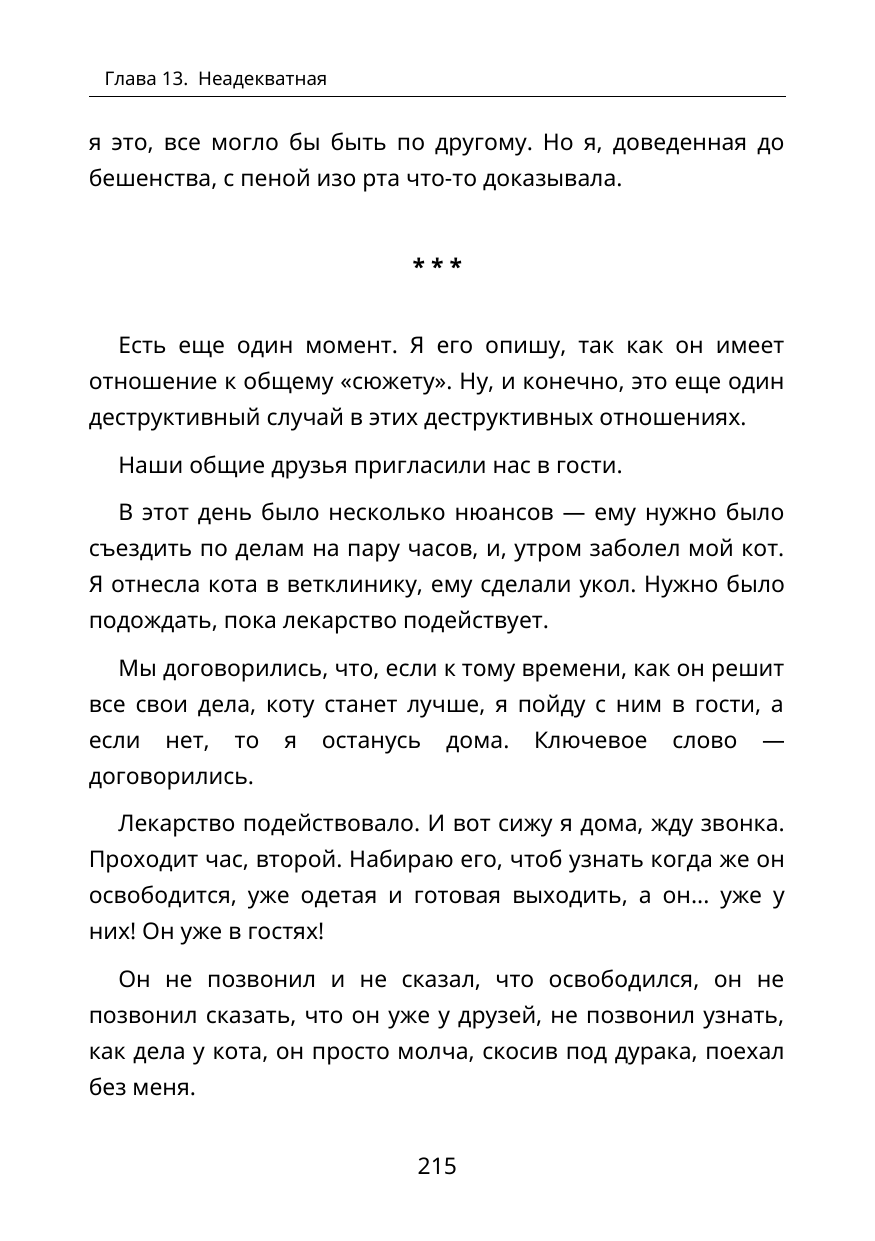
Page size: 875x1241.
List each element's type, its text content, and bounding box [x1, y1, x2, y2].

text Он не позвонил и не сказал, что освободился, он не позвонил сказать, что он уже у друзей, не позвонил узнать, как дела у кота, он просто молча, скосив под дурака, поехал без меня. [88, 963, 786, 1102]
subtitle * * * [88, 251, 786, 283]
text В этот день было несколько нюансов — ему нужно было съездить по делам на пару часов, и, утром заболел мой кот. Я отнесла кота в ветклинику, ему сделали укол. Нужно было подождать, пока лекарство подействует. [88, 496, 786, 635]
text я это, все могло бы быть по другому. Но я, доведенная до бешенства, с пеной изо рта что-то доказывала. [88, 126, 786, 193]
text Есть еще один момент. Я его опишу, так как он имеет отношение к общему «сюжету». Ну, и конечно, это еще один деструктивный случай в этих деструктивных отношениях. [88, 329, 786, 432]
text Наши общие друзья пригласили нас в гости. [88, 448, 786, 480]
text Мы договорились, что, если к тому времени, как он решит все свои дела, коту станет лучше, я пойду с ним в гости, а если нет, то я останусь дома. Ключевое слово — договорились. [88, 652, 786, 791]
text Лекарство подействовало. И вот сижу я дома, жду звонка. Проходит час, второй. Набираю его, чтоб узнать когда же он освободится, уже одетая и готовая выходить, а он... уже у них! Он уже в гостях! [88, 807, 786, 946]
